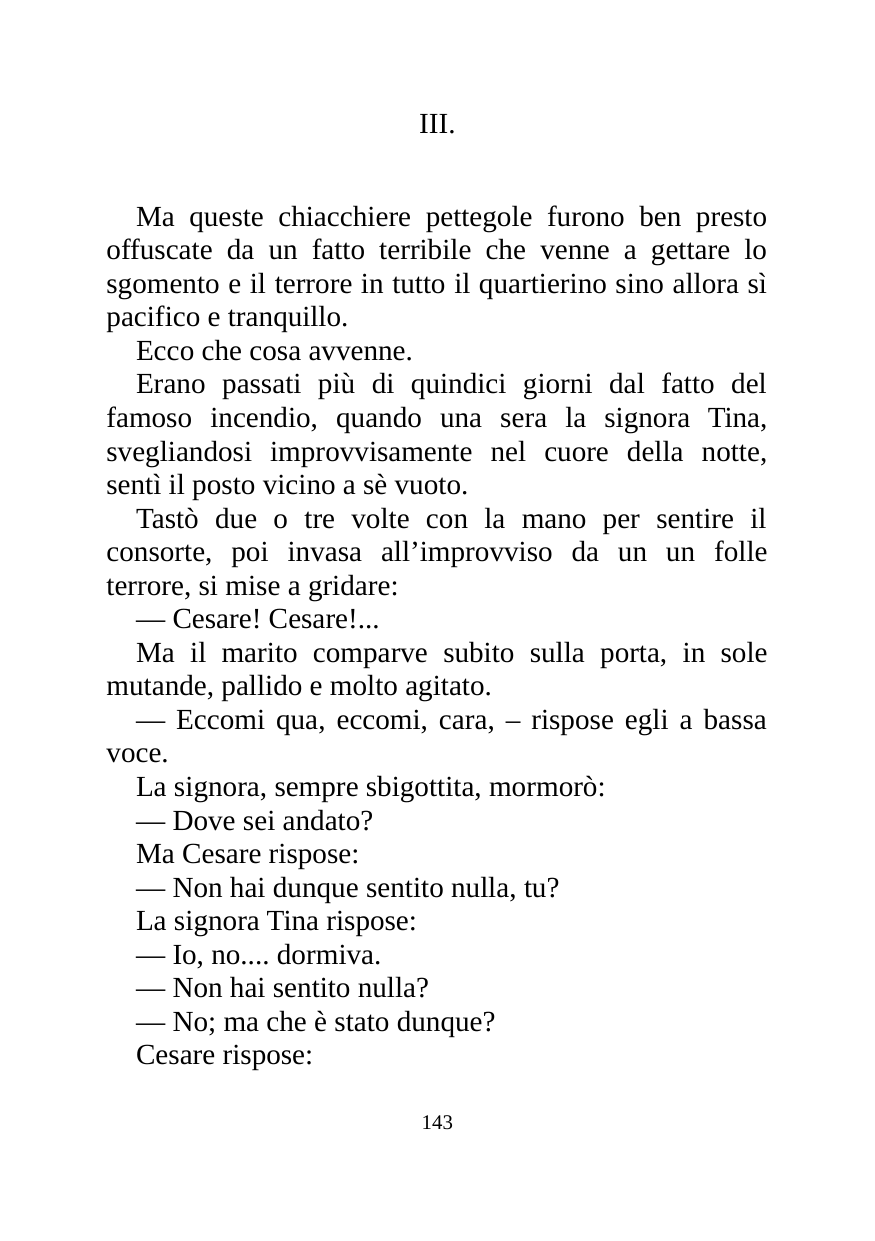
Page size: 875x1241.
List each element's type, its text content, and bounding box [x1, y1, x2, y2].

text — Dove sei andato? [106, 803, 768, 836]
text — No; ma che è stato dunque? [106, 1004, 768, 1037]
text — Io, no.... dormiva. [106, 937, 768, 970]
text La signora Tina rispose: [106, 903, 768, 937]
text La signora, sempre sbigottita, mormorò: [106, 769, 768, 803]
text Ma Cesare rispose: [106, 836, 768, 870]
text Erano passati più di quindici giorni dal fatto del famoso incendio, quando una sera la signora Tina, svegliandosi improvvisamente nel cuore della notte, sentì il posto vicino a sè vuoto. [106, 367, 768, 501]
text — Non hai dunque sentito nulla, tu? [106, 870, 768, 903]
text Cesare rispose: [106, 1037, 768, 1071]
text Ma queste chiacchiere pettegole furono ben presto offuscate da un fatto terribile che venne a gettare lo sgomento e il terrore in tutto il quartierino sino allora sì pacifico e tranquillo. [106, 199, 768, 333]
text — Eccomi qua, eccomi, cara, – rispose egli a bassa voce. [106, 702, 768, 769]
subtitle III. [106, 106, 768, 140]
text — Cesare! Cesare!... [106, 601, 768, 635]
text Ecco che cosa avvenne. [106, 333, 768, 367]
text Tastò due o tre volte con la mano per sentire il consorte, poi invasa all’improvviso da un un folle terrore, si mise a gridare: [106, 501, 768, 601]
text Ma il marito comparve subito sulla porta, in sole mutande, pallido e molto agitato. [106, 635, 768, 702]
text — Non hai sentito nulla? [106, 970, 768, 1004]
